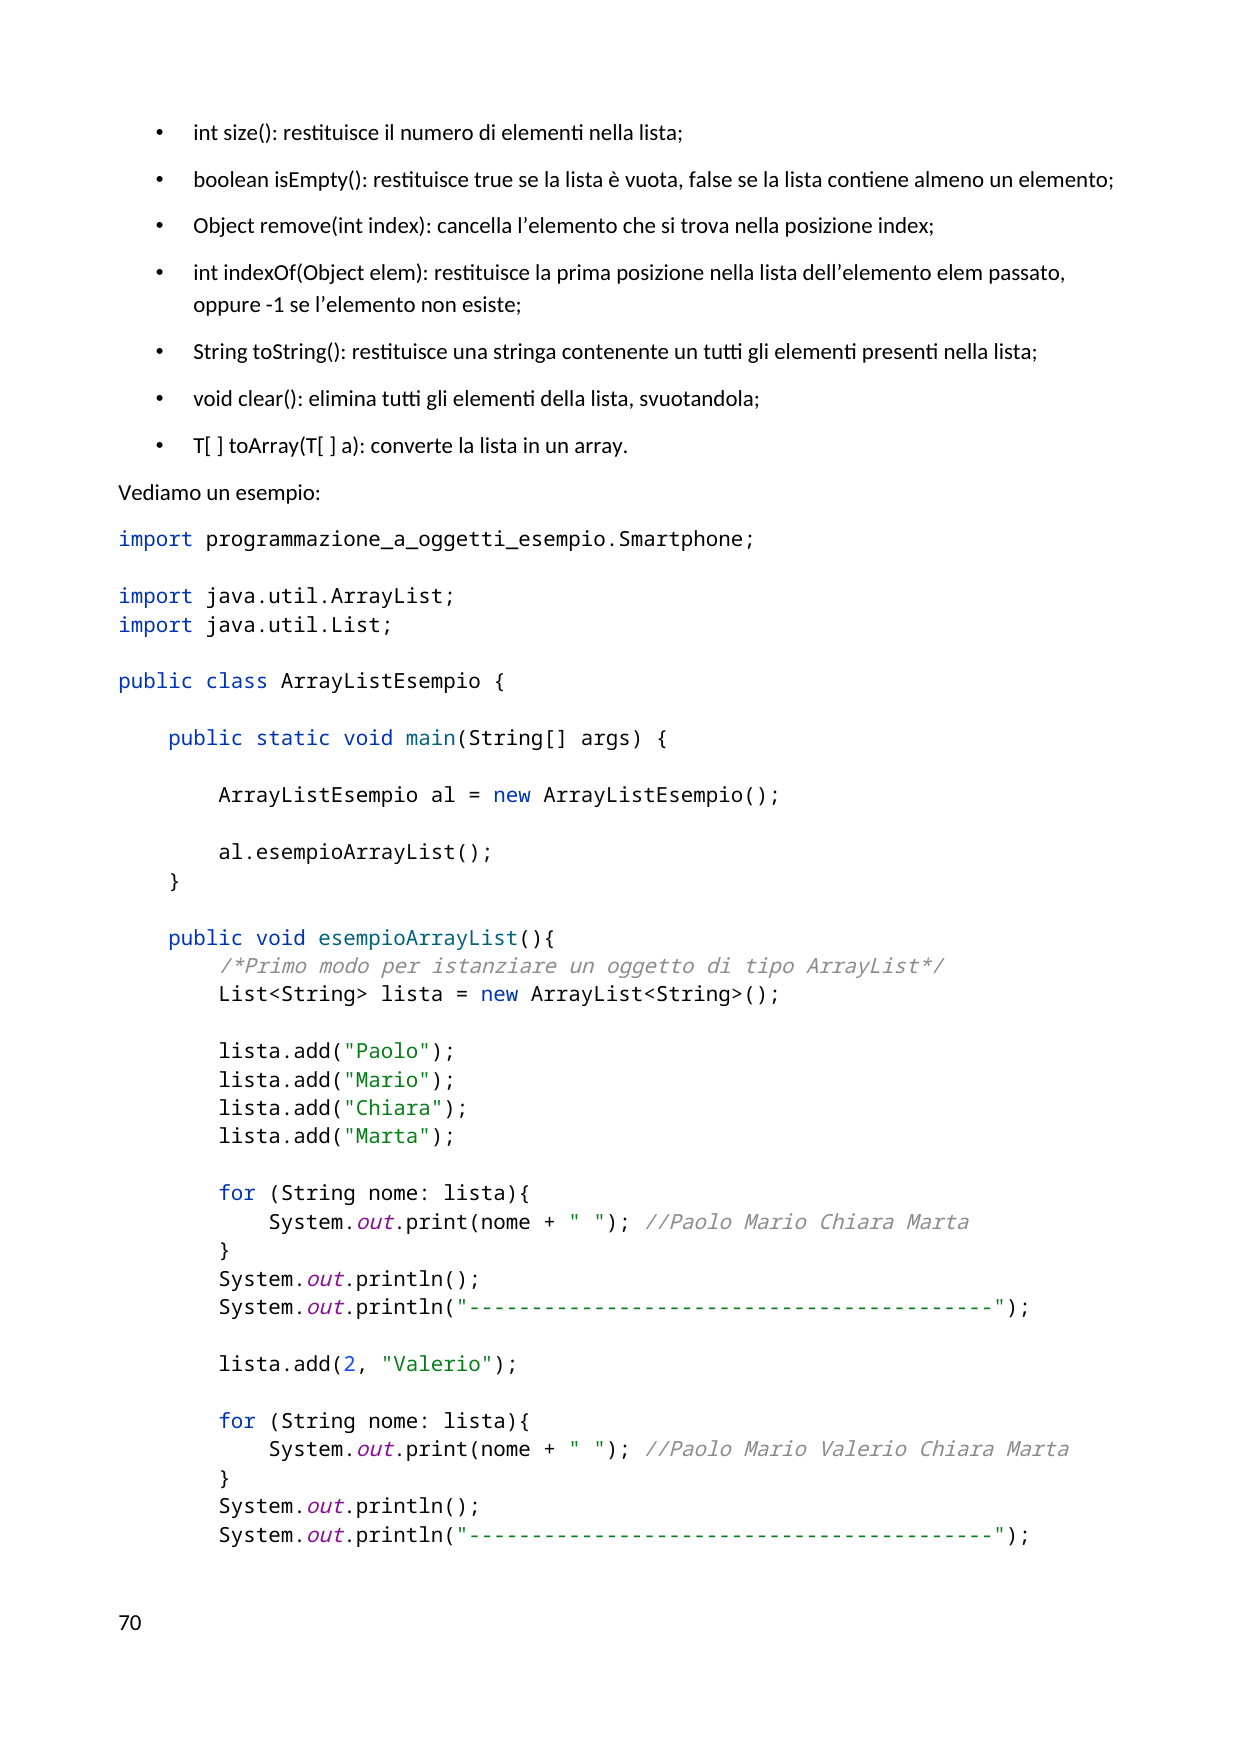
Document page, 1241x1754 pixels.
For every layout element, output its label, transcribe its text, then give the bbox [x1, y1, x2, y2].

list String toString(): restituisce una stringa contenente un tutti gli elementi presenti nella lista; [156, 337, 1122, 365]
list void clear(): elimina tutti gli elementi della lista, svuotandola; [156, 384, 1122, 412]
list T[ ] toArray(T[ ] a): converte la lista in un array. [156, 431, 1122, 459]
list boolean isEmpty(): restituisce true se la lista è vuota, false se la lista contiene almeno un elemento; [156, 165, 1122, 193]
text import programmazione_a_oggetti_esempio.Smartphone; import java.util.ArrayList; import java.util.List; public class ArrayListEsempio { public static void main(String[] args) { ArrayListEsempio al = new ArrayListEsempio(); al.esempioArrayList(); } public void esempioArrayList(){ /*Primo modo per istanziare un oggetto di tipo ArrayList*/ List<String> lista = new ArrayList<String>(); lista.add("Paolo"); lista.add("Mario"); lista.add("Chiara"); lista.add("Marta"); for (String nome: lista){ System.out.print(nome + " "); //Paolo Mario Chiara Marta } System.out.println(); System.out.println("------------------------------------------"); lista.add(2, "Valerio"); for (String nome: lista){ System.out.print(nome + " "); //Paolo Mario Valerio Chiara Marta } System.out.println(); System.out.println("------------------------------------------"); [118, 524, 1122, 1577]
list int indexOf(Object elem): restituisce la prima posizione nella lista dell’elemento elem passato, oppure -1 se l’elemento non esiste; [156, 258, 1122, 319]
list Object remove(int index): cancella l’elemento che si trova nella posizione index; [156, 212, 1122, 240]
list int size(): restituisce il numero di elementi nella lista; [156, 118, 1122, 146]
text Vediamo un esempio: [118, 478, 1122, 506]
